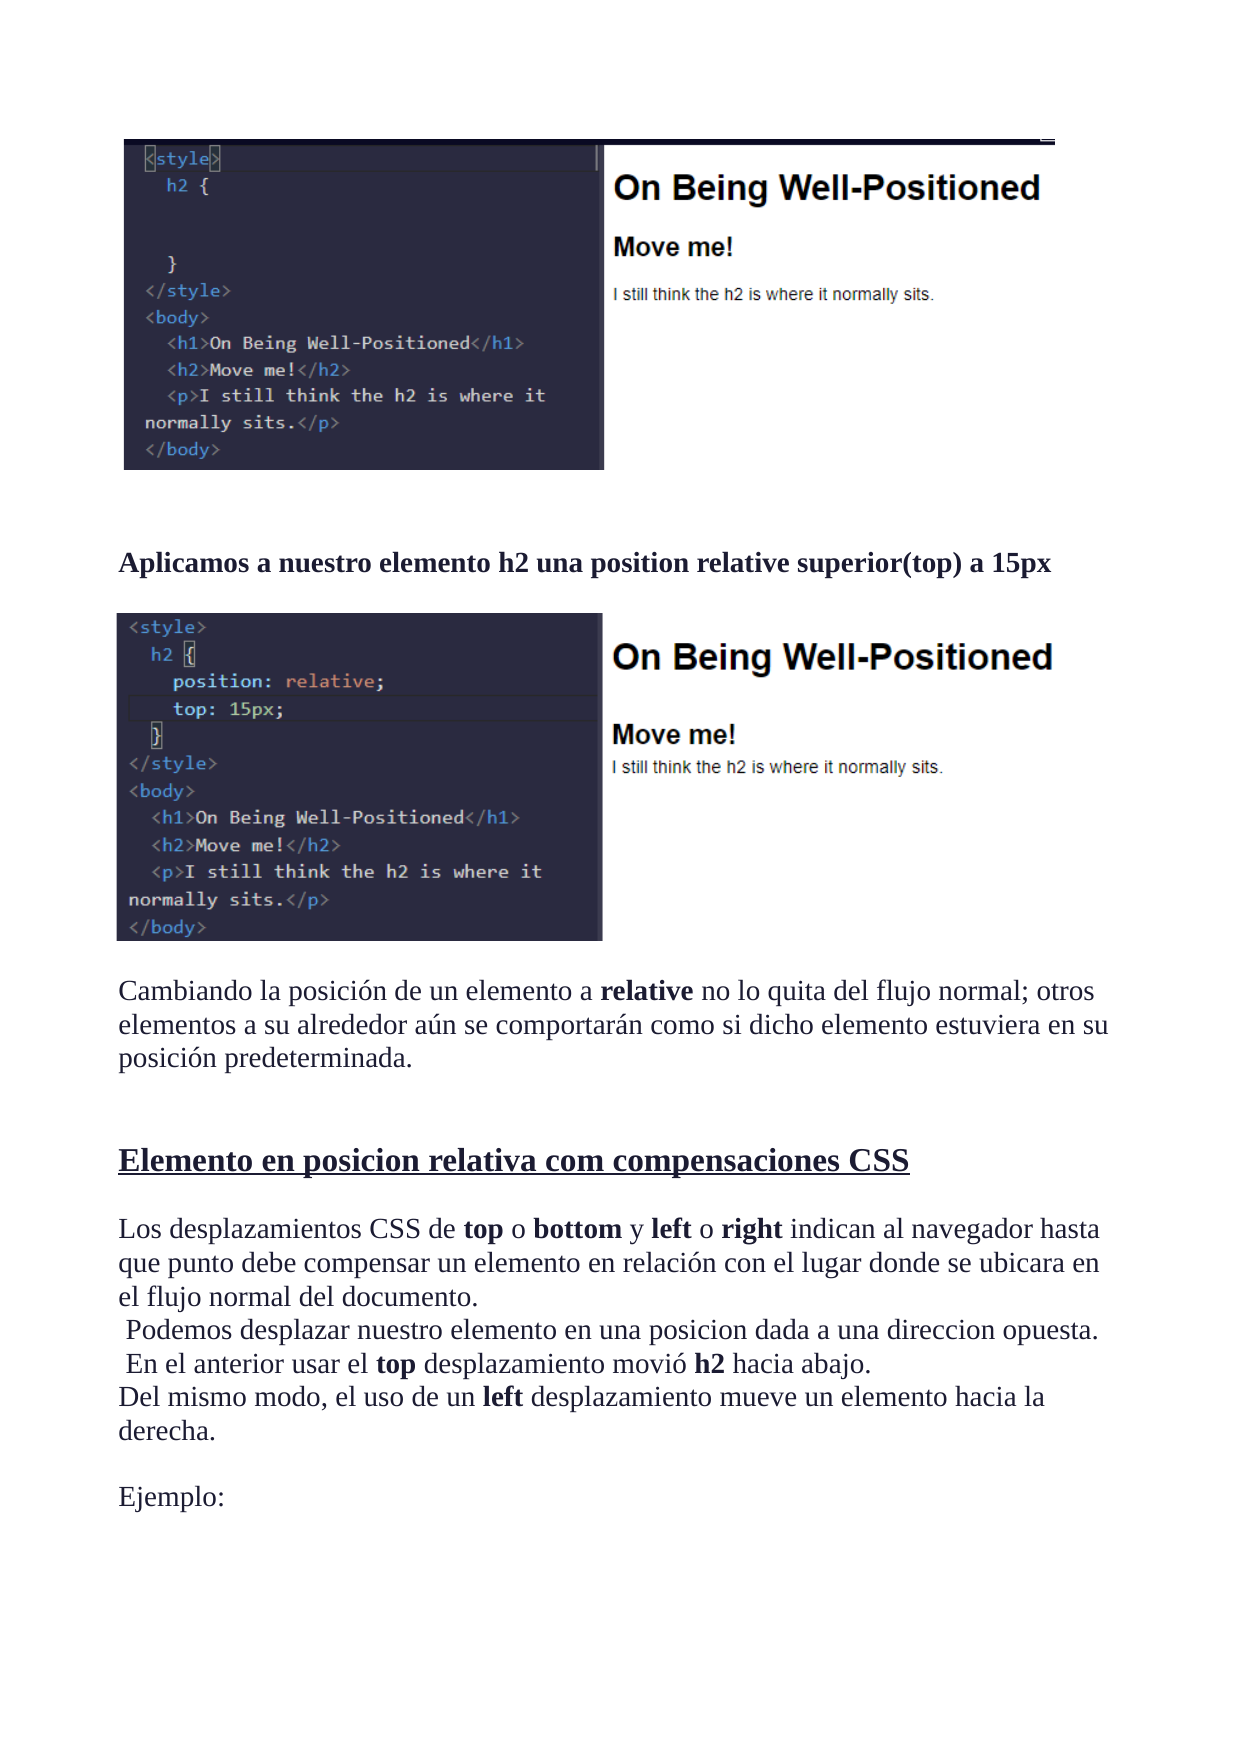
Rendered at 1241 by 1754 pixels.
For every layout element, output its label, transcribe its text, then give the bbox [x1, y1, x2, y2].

text Elemento en posicion relativa com compensaciones CSS [118, 1140, 1122, 1178]
text Aplicamos a nuestro elemento h2 una position relative superior(top) a 15px [118, 545, 1122, 578]
picture [123, 139, 1055, 470]
text Cambiando la posición de un elemento a relative no lo quita del flujo normal; otros elementos a su alrededor aún se comportarán como si dicho elemento estuviera en su posición predeterminada. [118, 973, 1122, 1074]
picture [116, 613, 1068, 941]
text Podemos desplazar nuestro elemento en una posicion dada a una direccion opuesta. [118, 1312, 1122, 1346]
text Del mismo modo, el uso de un left desplazamiento mueve un elemento hacia la derecha. [118, 1379, 1122, 1446]
text Los desplazamientos CSS de top o bottom y left o right indican al navegador hasta que punto debe compensar un elemento en relación con el lugar donde se ubicara en el flujo normal del documento. [118, 1212, 1122, 1312]
text En el anterior usar el top desplazamiento movió h2 hacia abajo. [118, 1346, 1122, 1379]
text Ejemplo: [118, 1479, 1122, 1513]
